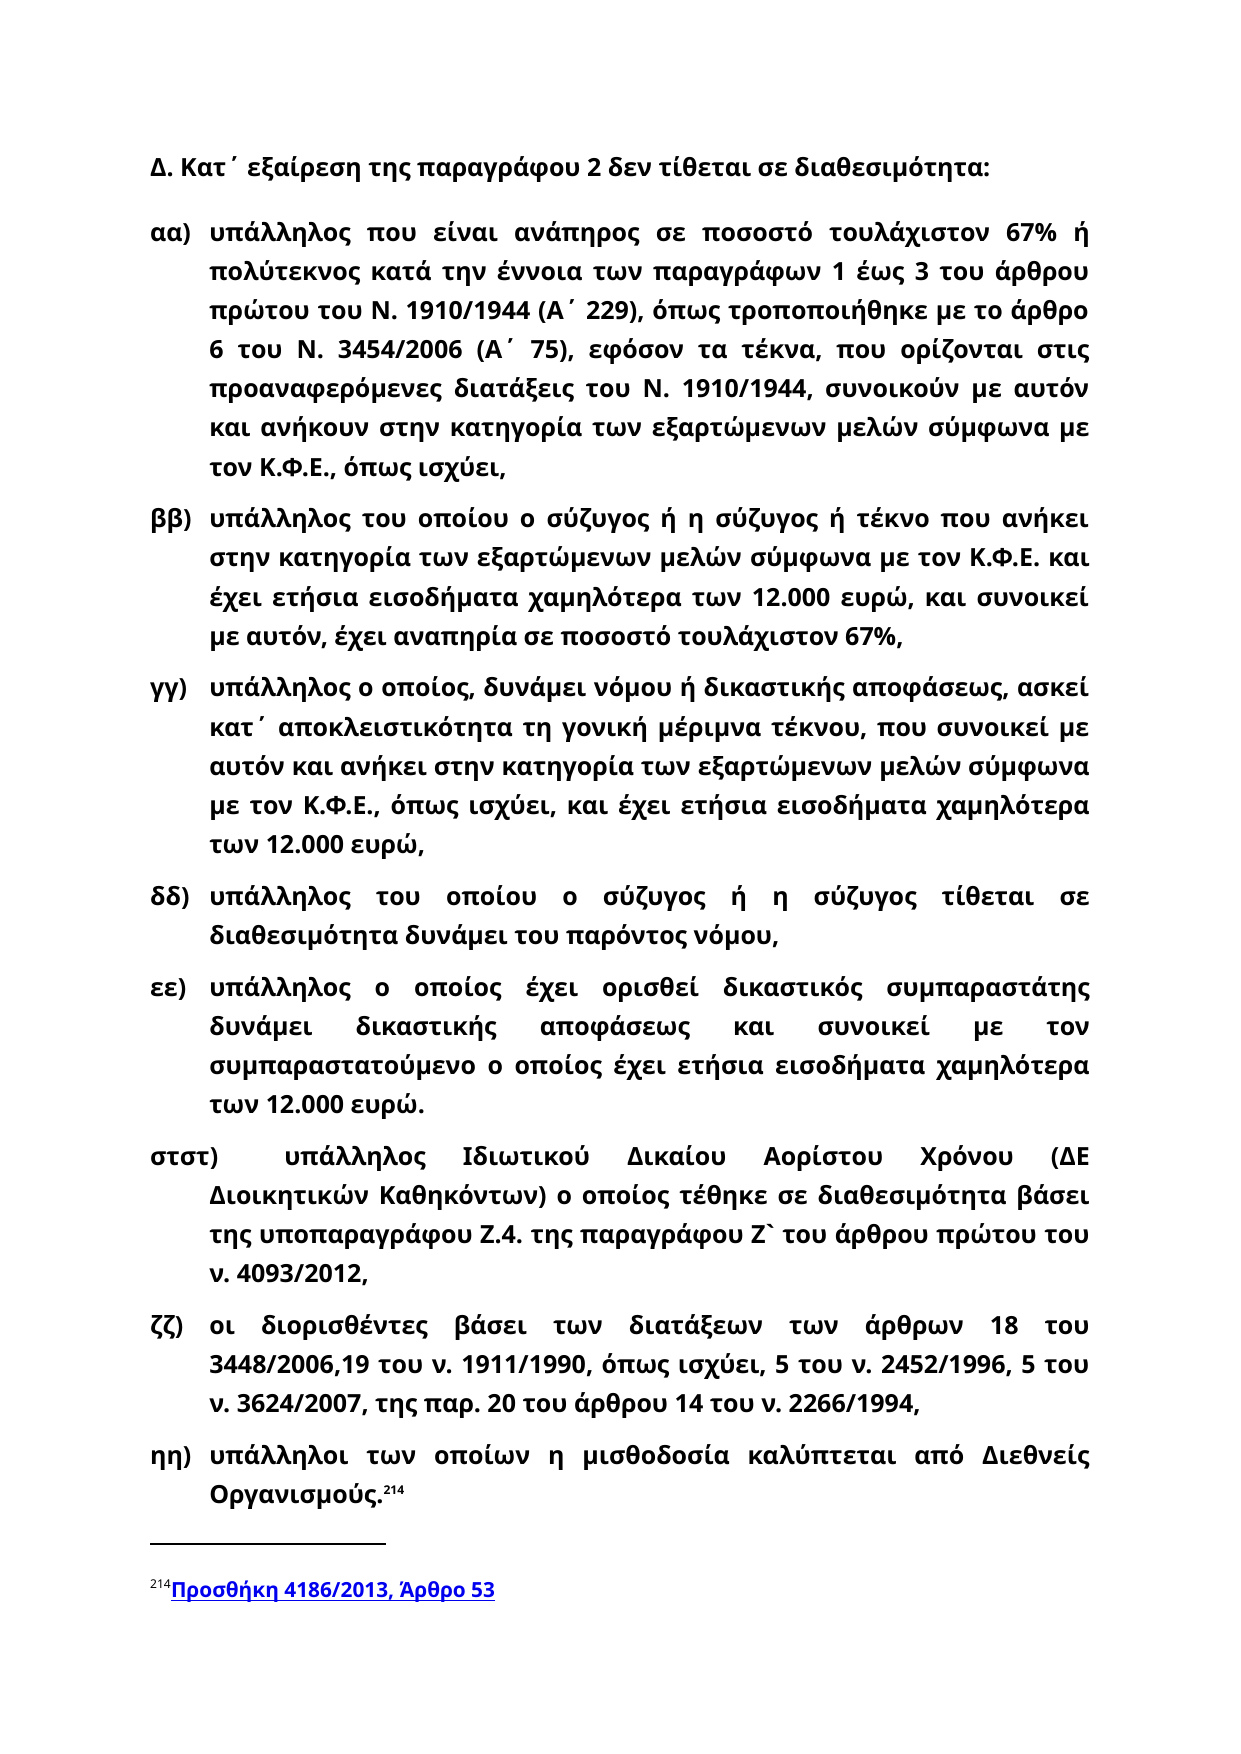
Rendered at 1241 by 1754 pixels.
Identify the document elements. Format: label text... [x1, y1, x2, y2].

text Προσθήκη 4186/2013, Άρθρο 53 [150, 1576, 1090, 1604]
list δδ) υπάλληλος του οποίου ο σύζυγος ή η σύζυγος τίθεται σε διαθεσιμότητα δυνάμει του παρόντος νόμου, [150, 878, 1090, 952]
list ηη) υπάλληλοι των οποίων η μισθοδοσία καλύπτεται από Διεθνείς Οργανισμούς. [150, 1437, 1090, 1511]
list αα) υπάλληλος που είναι ανάπηρος σε ποσοστό τουλάχιστον 67% ή πολύτεκνος κατά την έννοια των παραγράφων 1 έως 3 του άρθρου πρώτου του Ν. 1910/1944 (Α΄ 229), όπως τροποποιήθηκε με το άρθρο 6 του Ν. 3454/2006 (Α΄ 75), εφόσον τα τέκνα, που ορίζονται στις προαναφερόμενες διατάξεις του Ν. 1910/1944, συνοικούν με αυτόν και ανήκουν στην κατηγορία των εξαρτώμενων μελών σύμφωνα με τον Κ.Φ.Ε., όπως ισχύει, [150, 214, 1090, 483]
text Δ. Κατ΄ εξαίρεση της παραγράφου 2 δεν τίθεται σε διαθεσιμότητα: [150, 150, 1090, 184]
list στστ) υπάλληλος Ιδιωτικού Δικαίου Αορίστου Χρόνου (ΔΕ Διοικητικών Καθηκόντων) ο οποίος τέθηκε σε διαθεσιμότητα βάσει της υποπαραγράφου Ζ.4. της παραγράφου Ζ` του άρθρου πρώτου του ν. 4093/2012, [150, 1138, 1090, 1290]
list ββ) υπάλληλος του οποίου ο σύζυγος ή η σύζυγος ή τέκνο που ανήκει στην κατηγορία των εξαρτώμενων μελών σύμφωνα με τον Κ.Φ.Ε. και έχει ετήσια εισοδήματα χαμηλότερα των 12.000 ευρώ, και συνοικεί με αυτόν, έχει αναπηρία σε ποσοστό τουλάχιστον 67%, [150, 501, 1090, 652]
list γγ) υπάλληλος ο οποίος, δυνάμει νόμου ή δικαστικής αποφάσεως, ασκεί κατ΄ αποκλειστικότητα τη γονική μέριμνα τέκνου, που συνοικεί με αυτόν και ανήκει στην κατηγορία των εξαρτώμενων μελών σύμφωνα με τον Κ.Φ.Ε., όπως ισχύει, και έχει ετήσια εισοδήματα χαμηλότερα των 12.000 ευρώ, [150, 670, 1090, 861]
list ζζ) οι διορισθέντες βάσει των διατάξεων των άρθρων 18 του 3448/2006,19 του ν. 1911/1990, όπως ισχύει, 5 του ν. 2452/1996, 5 του ν. 3624/2007, της παρ. 20 του άρθρου 14 του ν. 2266/1994, [150, 1307, 1090, 1420]
list εε) υπάλληλος ο οποίος έχει ορισθεί δικαστικός συμπαραστάτης δυνάμει δικαστικής αποφάσεως και συνοικεί με τον συμπαραστατούμενο ο οποίος έχει ετήσια εισοδήματα χαμηλότερα των 12.000 ευρώ. [150, 969, 1090, 1121]
